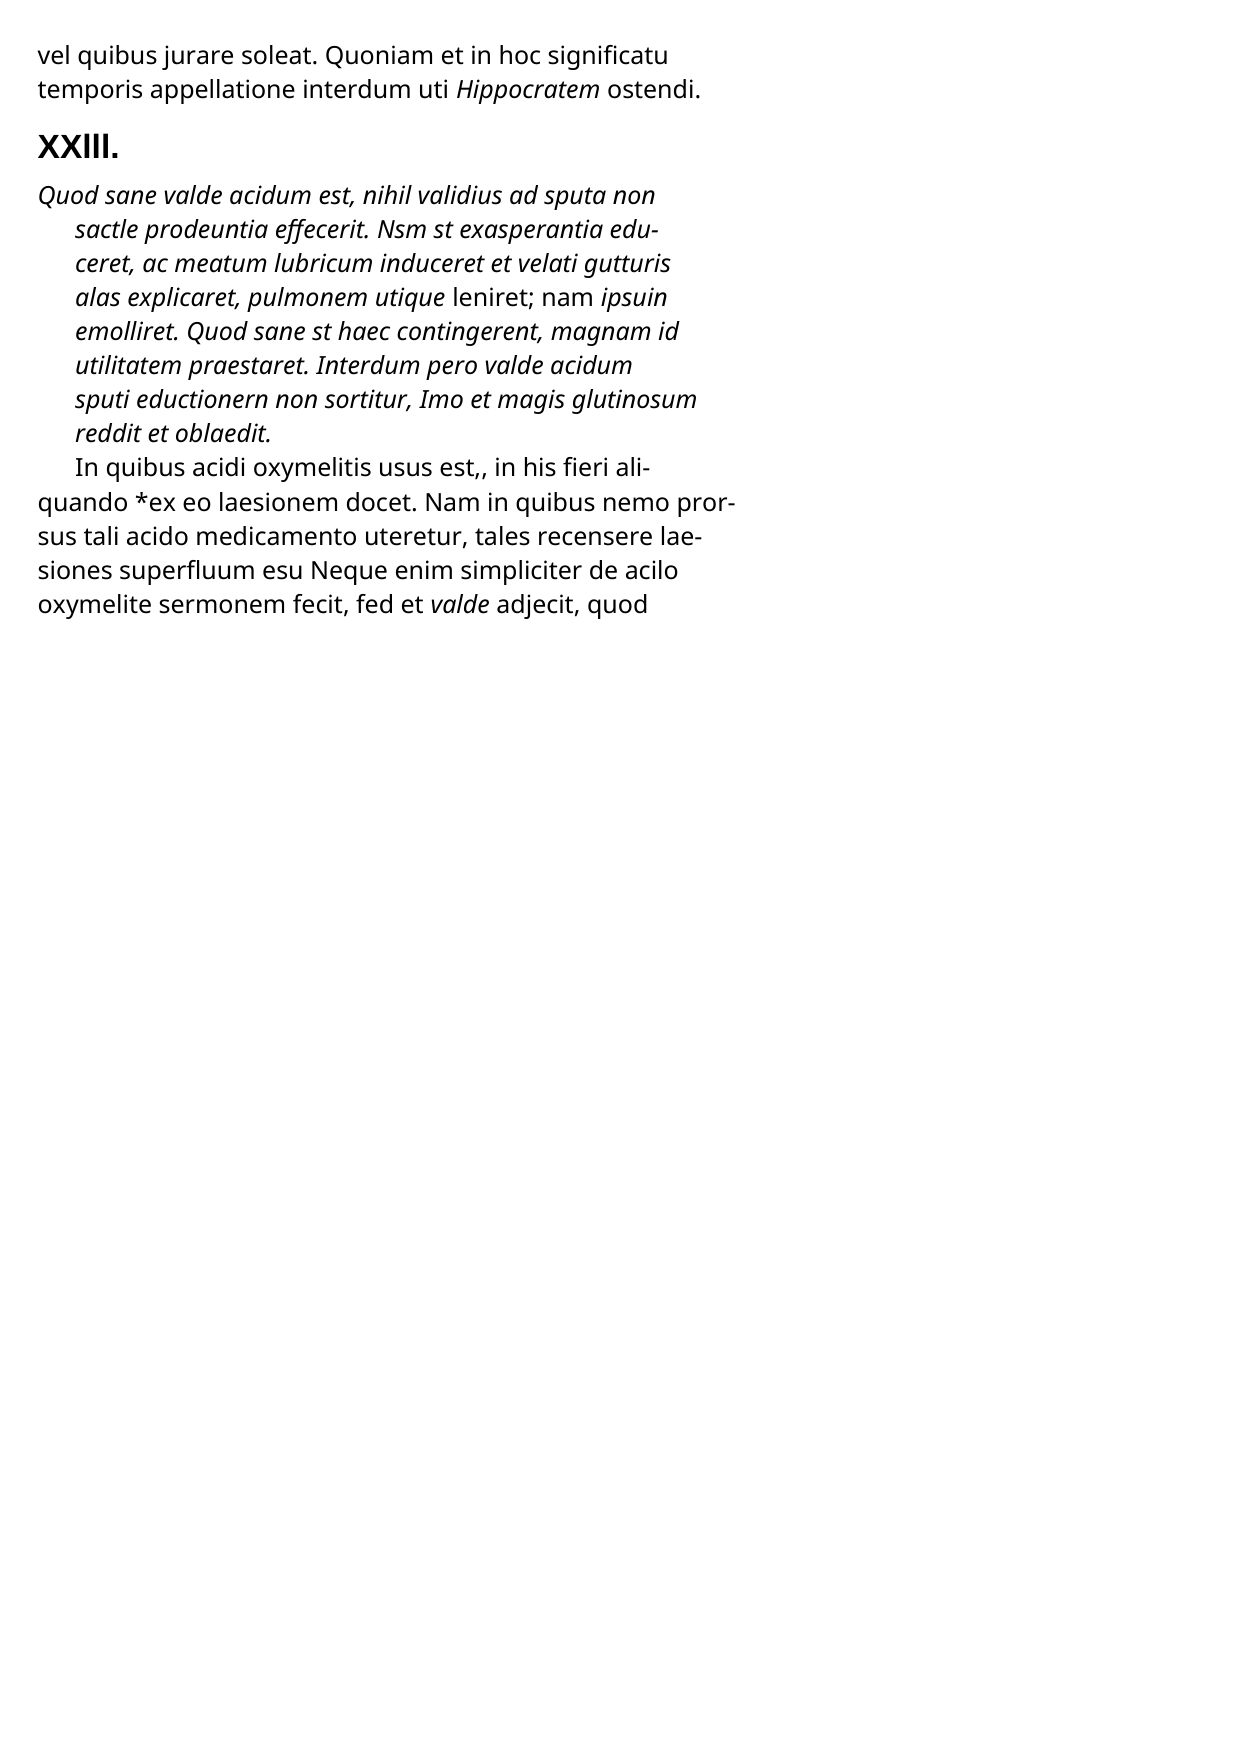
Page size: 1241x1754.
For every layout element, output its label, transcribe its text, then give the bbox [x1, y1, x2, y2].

text In quibus acidi oxymelitis usus est,, in his fieri ali- quando *ex eo laesionem docet. Nam in quibus nemo pror- sus tali acido medicamento uteretur, tales recensere lae- siones superfluum esu Neque enim simpliciter de acilo oxymelite sermonem fecit, fed et valde adjecit, quod [37, 450, 1203, 620]
text Quod sane valde acidum est, nihil validius ad sputa non sactle prodeuntia effecerit. Nsm st exasperantia edu- ceret, ac meatum lubricum induceret et velati gutturis alas explicaret, pulmonem utique leniret; nam ipsuin emolliret. Quod sane st haec contingerent, magnam id utilitatem praestaret. Interdum pero valde acidum sputi eductionern non sortitur, Imo et magis glutinosum reddit et oblaedit. [37, 178, 1203, 450]
subtitle XXlll. [37, 126, 1203, 165]
text vel quibus jurare soleat. Quoniam et in hoc significatu temporis appellatione interdum uti Hippocratem ostendi. [37, 37, 1203, 106]
